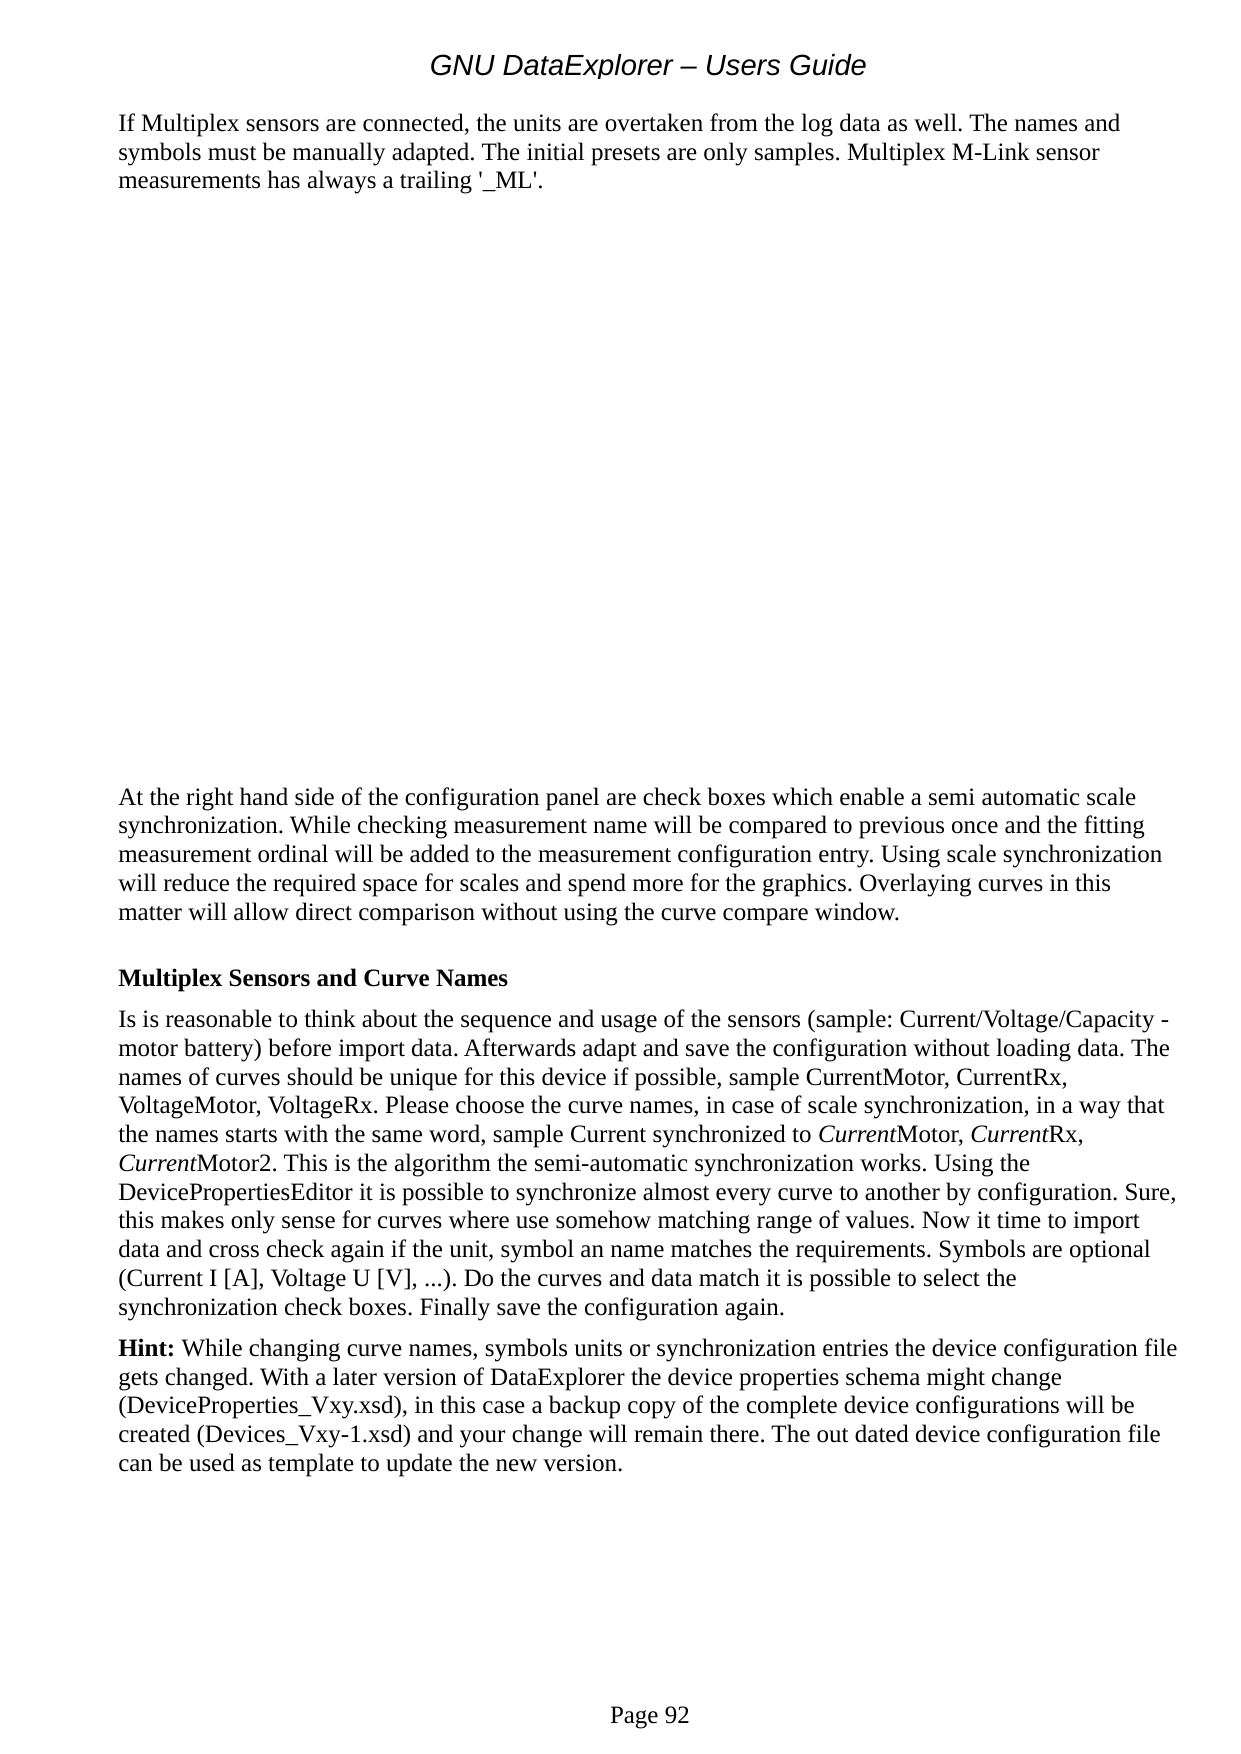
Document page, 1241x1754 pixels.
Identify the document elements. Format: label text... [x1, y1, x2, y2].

text If Multiplex sensors are connected, the units are overtaken from the log data as well. The names and symbols must be manually adapted. The initial presets are only samples. Multiplex M-Link sensor measurements has always a trailing '_ML'. [118, 108, 1181, 194]
subtitle Multiplex Sensors and Curve Names [118, 963, 1181, 992]
text Is is reasonable to think about the sequence and usage of the sensors (sample: Current/Voltage/Capacity - motor battery) before import data. Afterwards adapt and save the configuration without loading data. The names of curves should be unique for this device if possible, sample CurrentMotor, CurrentRx, VoltageMotor, VoltageRx. Please choose the curve names, in case of scale synchronization, in a way that the names starts with the same word, sample Current synchronized to CurrentMotor, CurrentRx, CurrentMotor2. This is the algorithm the semi-automatic synchronization works. Using the DevicePropertiesEditor it is possible to synchronize almost every curve to another by configuration. Sure, this makes only sense for curves where use somehow matching range of values. Now it time to import data and cross check again if the unit, symbol an name matches the requirements. Symbols are optional (Current I [A], Voltage U [V], ...). Do the curves and data match it is possible to select the synchronization check boxes. Finally save the configuration again. [118, 1004, 1181, 1320]
text Hint: While changing curve names, symbols units or synchronization entries the device configuration file gets changed. With a later version of DataExplorer the device properties schema might change (DeviceProperties_Vxy.xsd), in this case a backup copy of the complete device configurations will be created (Devices_Vxy-1.xsd) and your change will remain there. The out dated device configuration file can be used as template to update the new version. [118, 1333, 1181, 1477]
text At the right hand side of the configuration panel are check boxes which enable a semi automatic scale synchronization. While checking measurement name will be compared to previous once and the fitting measurement ordinal will be added to the measurement configuration entry. Using scale synchronization will reduce the required space for scales and spend more for the graphics. Overlaying curves in this matter will allow direct comparison without using the curve compare window. [118, 782, 1181, 925]
